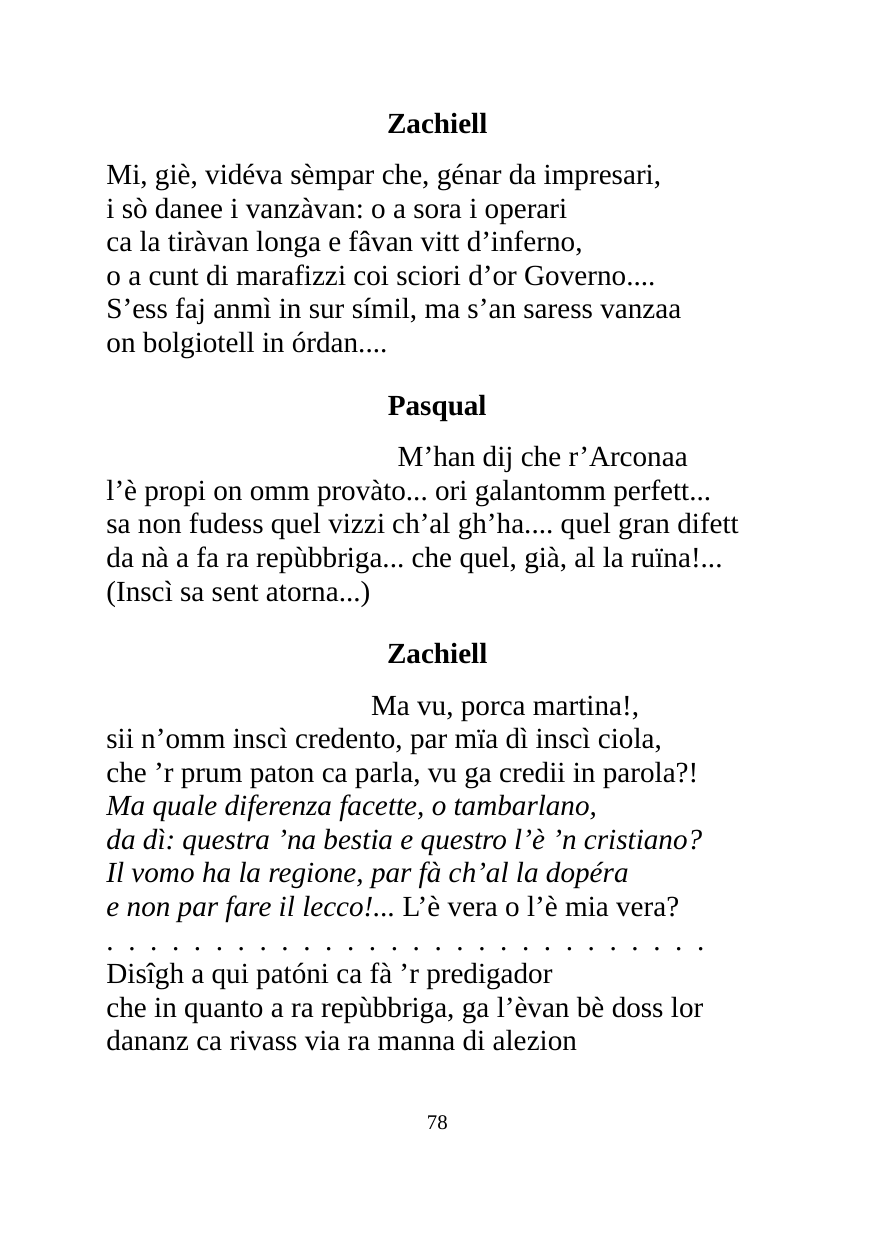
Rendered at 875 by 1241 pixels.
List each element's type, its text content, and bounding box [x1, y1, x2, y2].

text e non par fare il lecco!... L’è vera o l’è mia vera? [106, 889, 768, 923]
text sii n’omm inscì credento, par mïa dì inscì ciola, [106, 721, 768, 755]
text Ma quale diferenza facette, o tambarlano, [106, 788, 768, 822]
text che ’r prum paton ca parla, vu ga credii in parola?! [106, 755, 768, 788]
text . . . . . . . . . . . . . . . . . . . . . . . . . . . . [106, 923, 768, 956]
text sa non fudess quel vizzi ch’al gh’ha.... quel gran difett [106, 507, 768, 540]
text o a cunt di marafizzi coi sciori d’or Governo.... [106, 258, 768, 292]
text ca la tiràvan longa e fâvan vitt d’inferno, [106, 224, 768, 258]
text Pasqual [106, 388, 768, 422]
text Zachiell [106, 106, 768, 140]
text Mi, giè, vidéva sèmpar che, génar da impresari, [106, 157, 768, 191]
text da nà a fa ra repùbbriga... che quel, già, al la ruïna!... [106, 540, 768, 574]
text Disîgh a qui patóni ca fà ’r predigador [106, 956, 768, 990]
text Zachiell [106, 637, 768, 670]
text da dì: questra ’na bestia e questro l’è ’n cristiano? [106, 822, 768, 856]
text Ma vu, porca martina!, [106, 688, 768, 721]
text l’è propi on omm provàto... ori galantomm perfett... [106, 473, 768, 507]
text (Inscì sa sent atorna...) [106, 574, 768, 607]
text Il vomo ha la regione, par fà ch’al la dopéra [106, 856, 768, 889]
text S’ess faj anmì in sur símil, ma s’an saress vanzaa [106, 292, 768, 325]
text i sò danee i vanzàvan: o a sora i operari [106, 191, 768, 224]
text che in quanto a ra repùbbriga, ga l’èvan bè doss lor [106, 990, 768, 1023]
text M’han dij che r’Arconaa [106, 439, 768, 473]
text dananz ca rivass via ra manna di alezion [106, 1023, 768, 1057]
text on bolgiotell in órdan.... [106, 325, 768, 359]
